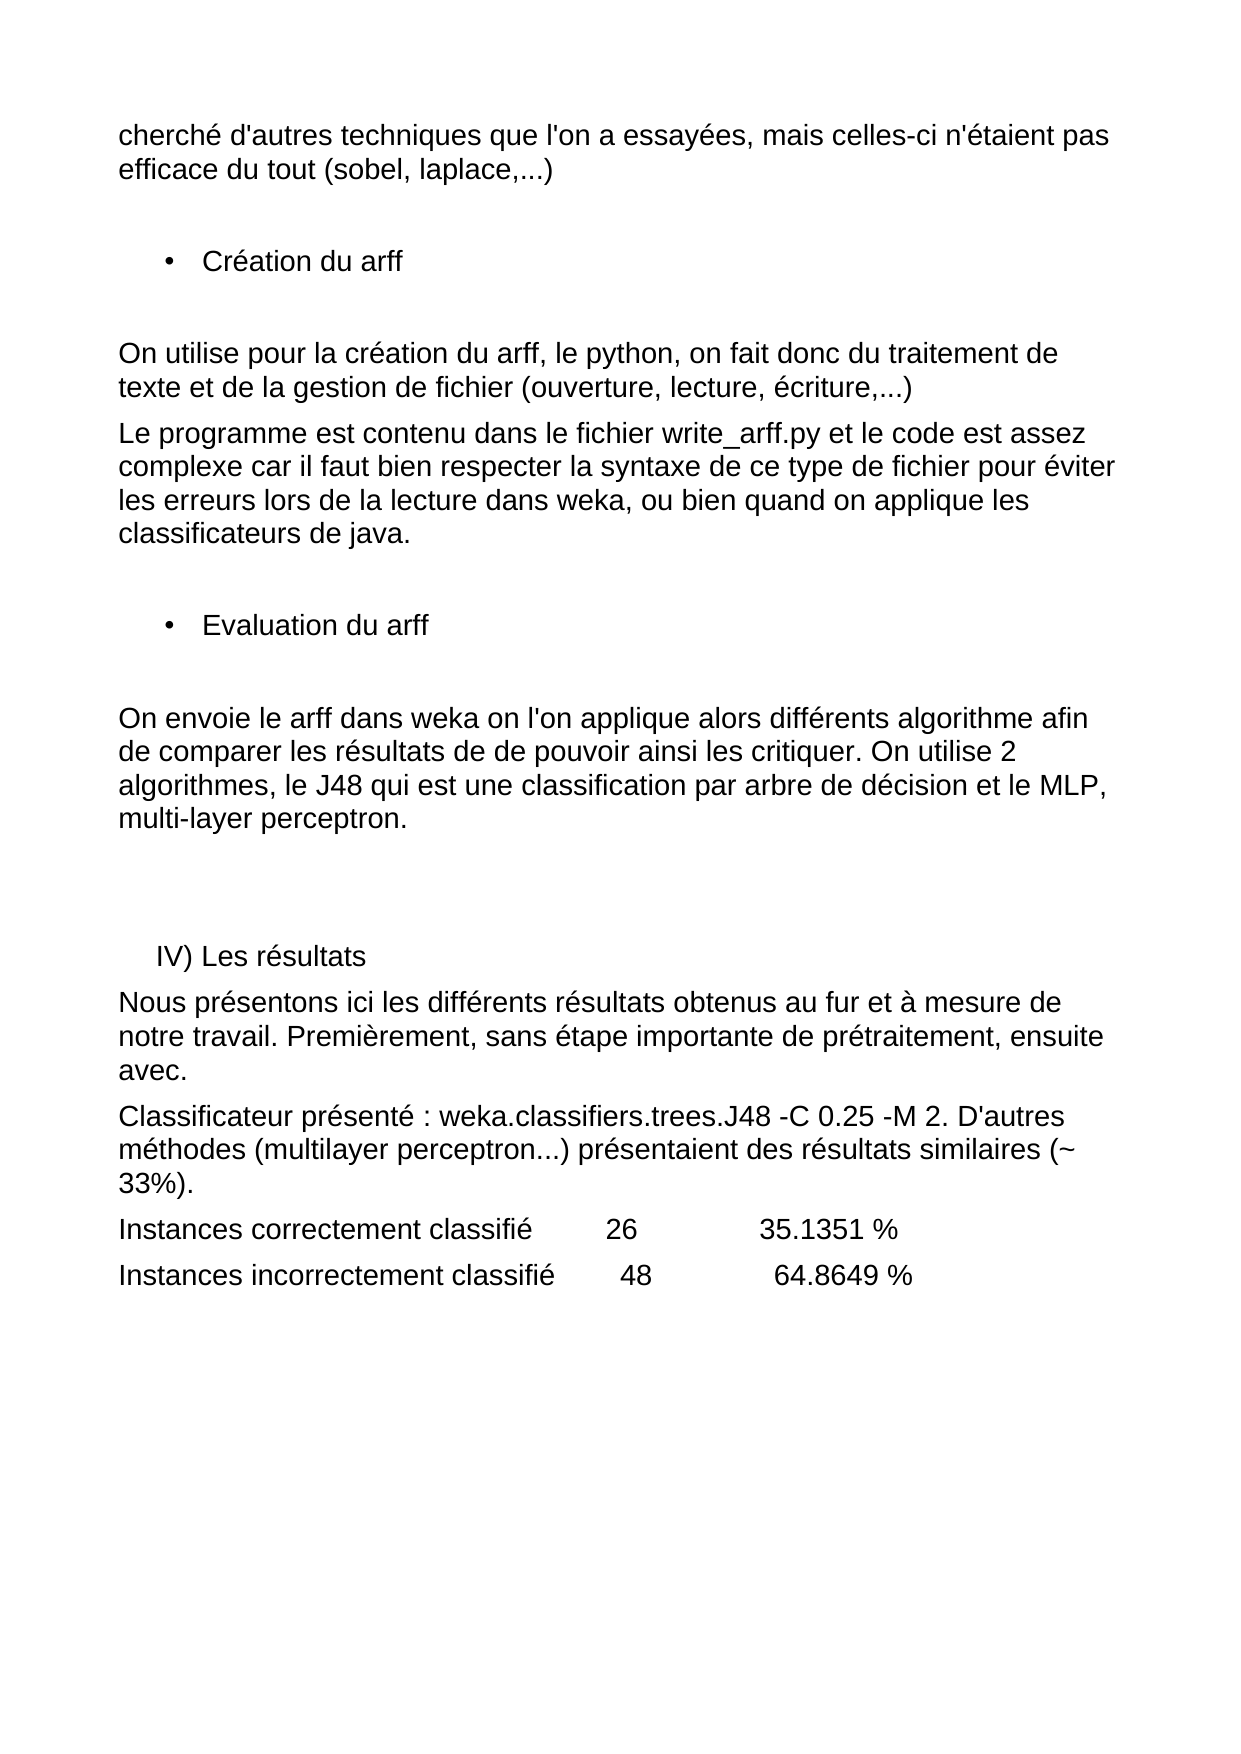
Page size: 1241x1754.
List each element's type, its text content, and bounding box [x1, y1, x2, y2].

text On utilise pour la création du arff, le python, on fait donc du traitement de texte et de la gestion de fichier (ouverture, lecture, écriture,...) [118, 336, 1122, 403]
text Nous présentons ici les différents résultats obtenus au fur et à mesure de notre travail. Premièrement, sans étape importante de prétraitement, ensuite avec. [118, 985, 1122, 1086]
text Instances incorrectement classifié 48 64.8649 % [118, 1258, 1122, 1291]
list Création du arff [164, 244, 1122, 277]
list Evaluation du arff [164, 608, 1122, 642]
list Les résultats [156, 939, 1122, 973]
text cherché d'autres techniques que l'on a essayées, mais celles-ci n'étaient pas efficace du tout (sobel, laplace,...) [118, 118, 1122, 185]
text Le programme est contenu dans le fichier write_arff.py et le code est assez complexe car il faut bien respecter la syntaxe de ce type de fichier pour éviter les erreurs lors de la lecture dans weka, ou bien quand on applique les classificateurs de java. [118, 416, 1122, 550]
text Instances correctement classifié 26 35.1351 % [118, 1212, 1122, 1245]
text On envoie le arff dans weka on l'on applique alors différents algorithme afin de comparer les résultats de de pouvoir ainsi les critiquer. On utilise 2 algorithmes, le J48 qui est une classification par arbre de décision et le MLP, multi-layer perceptron. [118, 701, 1122, 835]
text Classificateur présenté : weka.classifiers.trees.J48 -C 0.25 -M 2. D'autres méthodes (multilayer perceptron...) présentaient des résultats similaires (~ 33%). [118, 1098, 1122, 1199]
